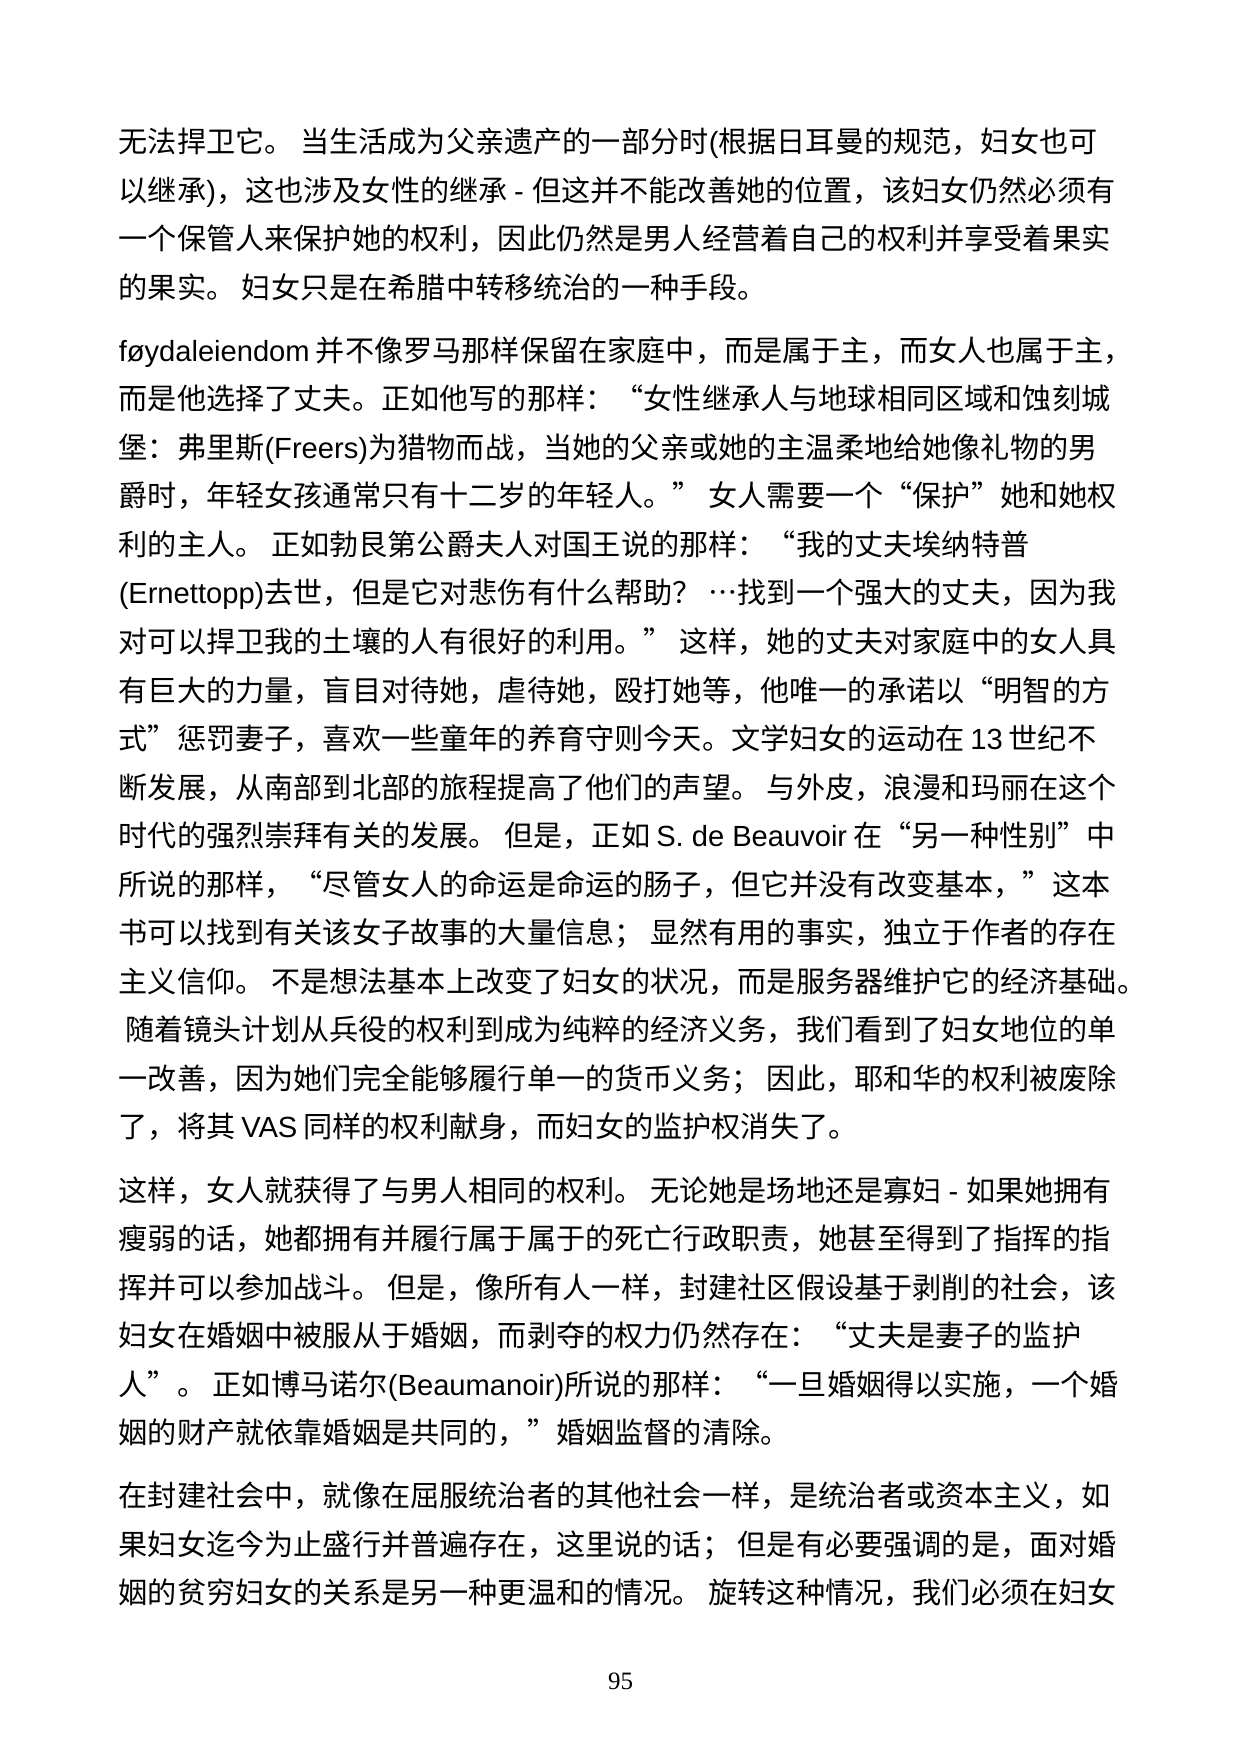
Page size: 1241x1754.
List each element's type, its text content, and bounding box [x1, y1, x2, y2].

text føydaleiendom并不像罗马那样保留在家庭中，而是属于主，而女人也属于主，而是他选择了丈夫。正如他写的那样：“女性继承人与地球相同区域和蚀刻城堡：弗里斯(Freers)为猎物而战，当她的父亲或她的主温柔地给她像礼物的男爵时，年轻女孩通常只有十二岁的年轻人。” 女人需要一个“保护”她和她权利的主人。 正如勃艮第公爵夫人对国王说的那样：“我的丈夫埃纳特普(Ernettopp)去世，但是它对悲伤有什么帮助？ …找到一个强大的丈夫，因为我对可以捍卫我的土壤的人有很好的利用。” 这样，她的丈夫对家庭中的女人具有巨大的力量，盲目对待她，虐待她，殴打她等，他唯一的承诺以“明智的方式”惩罚妻子，喜欢一些童年的养育守则今天。文学妇女的运动在13世纪不断发展，从南部到北部的旅程提高了他们的声望。 与外皮，浪漫和玛丽在这个时代的强烈崇拜有关的发展。 但是，正如S. de Beauvoir在“另一种性别”中所说的那样，“尽管女人的命运是命运的肠子，但它并没有改变基本，”这本书可以找到有关该女子故事的大量信息； 显然有用的事实，独立于作者的存在主义信仰。 不是想法基本上改变了妇女的状况，而是服务器维护它的经济基础。 随着镜头计划从兵役的权利到成为纯粹的经济义务，我们看到了妇女地位的单一改善，因为她们完全能够履行单一的货币义务； 因此，耶和华的权利被废除了，将其VAS同样的权利献身，而妇女的监护权消失了。 [118, 327, 1122, 1146]
text 这样，女人就获得了与男人相同的权利。 无论她是场地还是寡妇 - 如果她拥有瘦弱的话，她都拥有并履行属于属于的死亡行政职责，她甚至得到了指挥的指挥并可以参加战斗。 但是，像所有人一样，封建社区假设基于剥削的社会，该妇女在婚姻中被服从于婚姻，而剥夺的权力仍然存在：“丈夫是妻子的监护人”。 正如博马诺尔(Beaumanoir)所说的那样：“一旦婚姻得以实施，一个婚姻的财产就依靠婚姻是共同的，”婚姻监督的清除。 [118, 1167, 1122, 1452]
text 在封建社会中，就像在屈服统治者的其他社会一样，是统治者或资本主义，如果妇女迄今为止盛行并普遍存在，这里说的话； 但是有必要强调的是，面对婚姻的贫穷妇女的关系是另一种更温和的情况。 旋转这种情况，我们必须在妇女 [118, 1473, 1122, 1612]
text 无法捍卫它。 当生活成为父亲遗产的一部分时(根据日耳曼的规范，妇女也可以继承)，这也涉及女性的继承 - 但这并不能改善她的位置，该妇女仍然必须有一个保管人来保护她的权利，因此仍然是男人经营着自己的权利并享受着果实的果实。 妇女只是在希腊中转移统治的一种手段。 [118, 118, 1122, 306]
